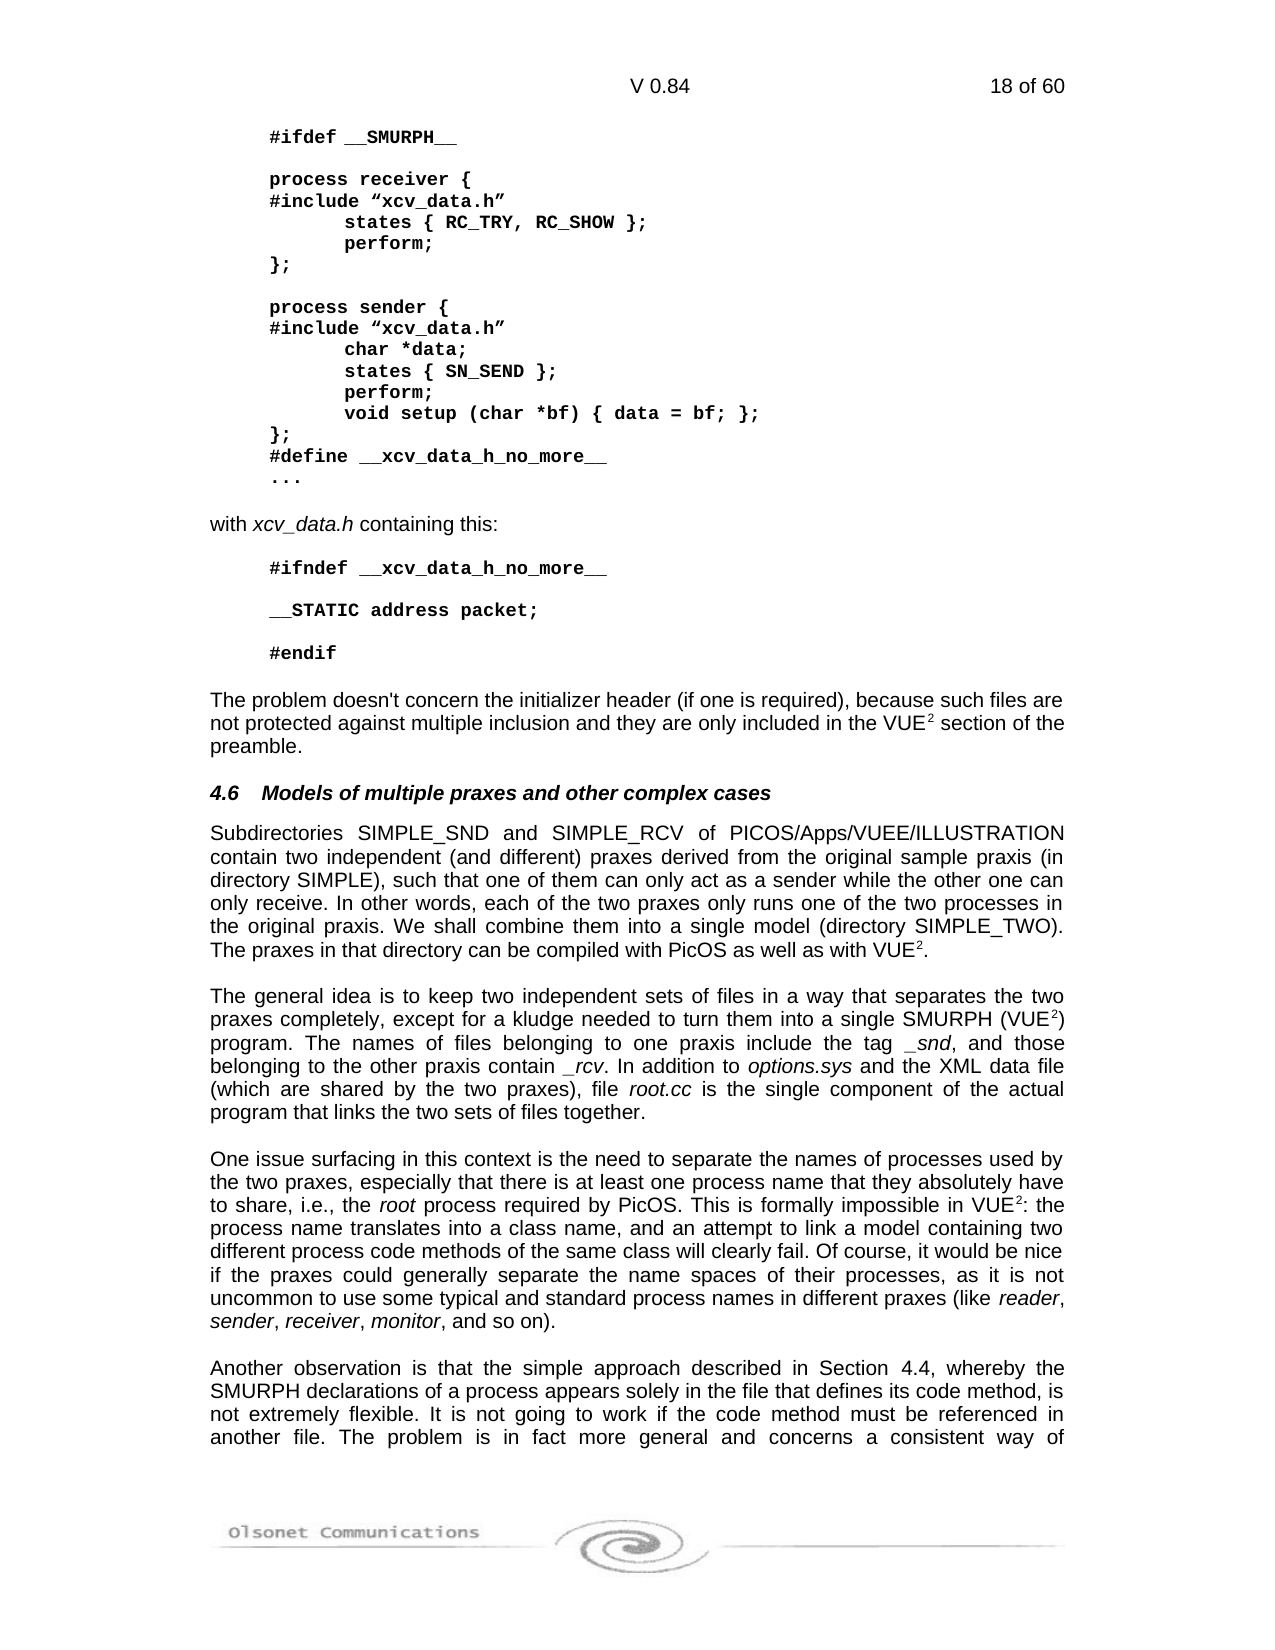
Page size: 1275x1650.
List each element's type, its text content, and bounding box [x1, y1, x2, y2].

text Subdirectories SIMPLE_SND and SIMPLE_RCV of PICOS/Apps/VUEE/ILLUSTRATION contain two independent (and different) praxes derived from the original sample praxis (in directory SIMPLE), such that one of them can only act as a sender while the other one can only receive. In other words, each of the two praxes only runs one of the two processes in the original praxis. We shall combine them into a single model (directory SIMPLE_TWO). The praxes in that directory can be compiled with PicOS as well as with VUE2. [210, 822, 1065, 961]
text #define __xcv_data_h_no_more__ [269, 446, 1065, 468]
text }; [269, 425, 1065, 446]
text }; [269, 255, 1065, 276]
text states { SN_SEND }; [269, 361, 1065, 383]
text The general idea is to keep two independent sets of files in a way that separates the two praxes completely, except for a kludge needed to turn them into a single SMURPH (VUE2) program. The names of files belonging to one praxis include the tag _snd, and those belonging to the other praxis contain _rcv. In addition to options.sys and the XML data file (which are shared by the two praxes), file root.cc is the single component of the actual program that links the two sets of files together. [210, 984, 1065, 1124]
text __STATIC address packet; [269, 601, 1065, 622]
picture [210, 1504, 1065, 1596]
text The problem doesn't concern the initializer header (if one is required), because such files are not protected against multiple inclusion and they are only included in the VUE2 section of the preamble. [210, 688, 1065, 758]
text with xcv_data.h containing this: [210, 512, 1065, 535]
text Another observation is that the simple approach described in Section 4.4, whereby the SMURPH declarations of a process appears solely in the file that defines its code method, is not extremely flexible. It is not going to work if the code method must be referenced in another file. The problem is in fact more general and concerns a consistent way of [210, 1356, 1065, 1449]
text states { RC_TRY, RC_SHOW }; [269, 213, 1065, 234]
text #endif [269, 644, 1065, 665]
text #ifdef __SMURPH__ [269, 128, 1065, 149]
subtitle Models of multiple praxes and other complex cases [210, 781, 1065, 804]
text One issue surfacing in this context is the need to separate the names of processes used by the two praxes, especially that there is at least one process name that they absolutely have to share, i.e., the root process required by PicOS. This is formally impossible in VUE2: the process name translates into a class name, and an attempt to link a model containing two different process code methods of the same class will clearly fail. Of course, it would be nice if the praxes could generally separate the name spaces of their processes, as it is not uncommon to use some typical and standard process names in different praxes (like reader, sender, receiver, monitor, and so on). [210, 1147, 1065, 1333]
text char *data; [269, 340, 1065, 361]
text void setup (char *bf) { data = bf; }; [269, 404, 1065, 425]
text process sender { [269, 298, 1065, 319]
text #include “xcv_data.h” [269, 319, 1065, 340]
text perform; [269, 383, 1065, 404]
text perform; [269, 234, 1065, 255]
text process receiver { [269, 170, 1065, 191]
text #ifndef __xcv_data_h_no_more__ [269, 559, 1065, 580]
text ... [269, 468, 1065, 489]
text #include “xcv_data.h” [269, 191, 1065, 213]
